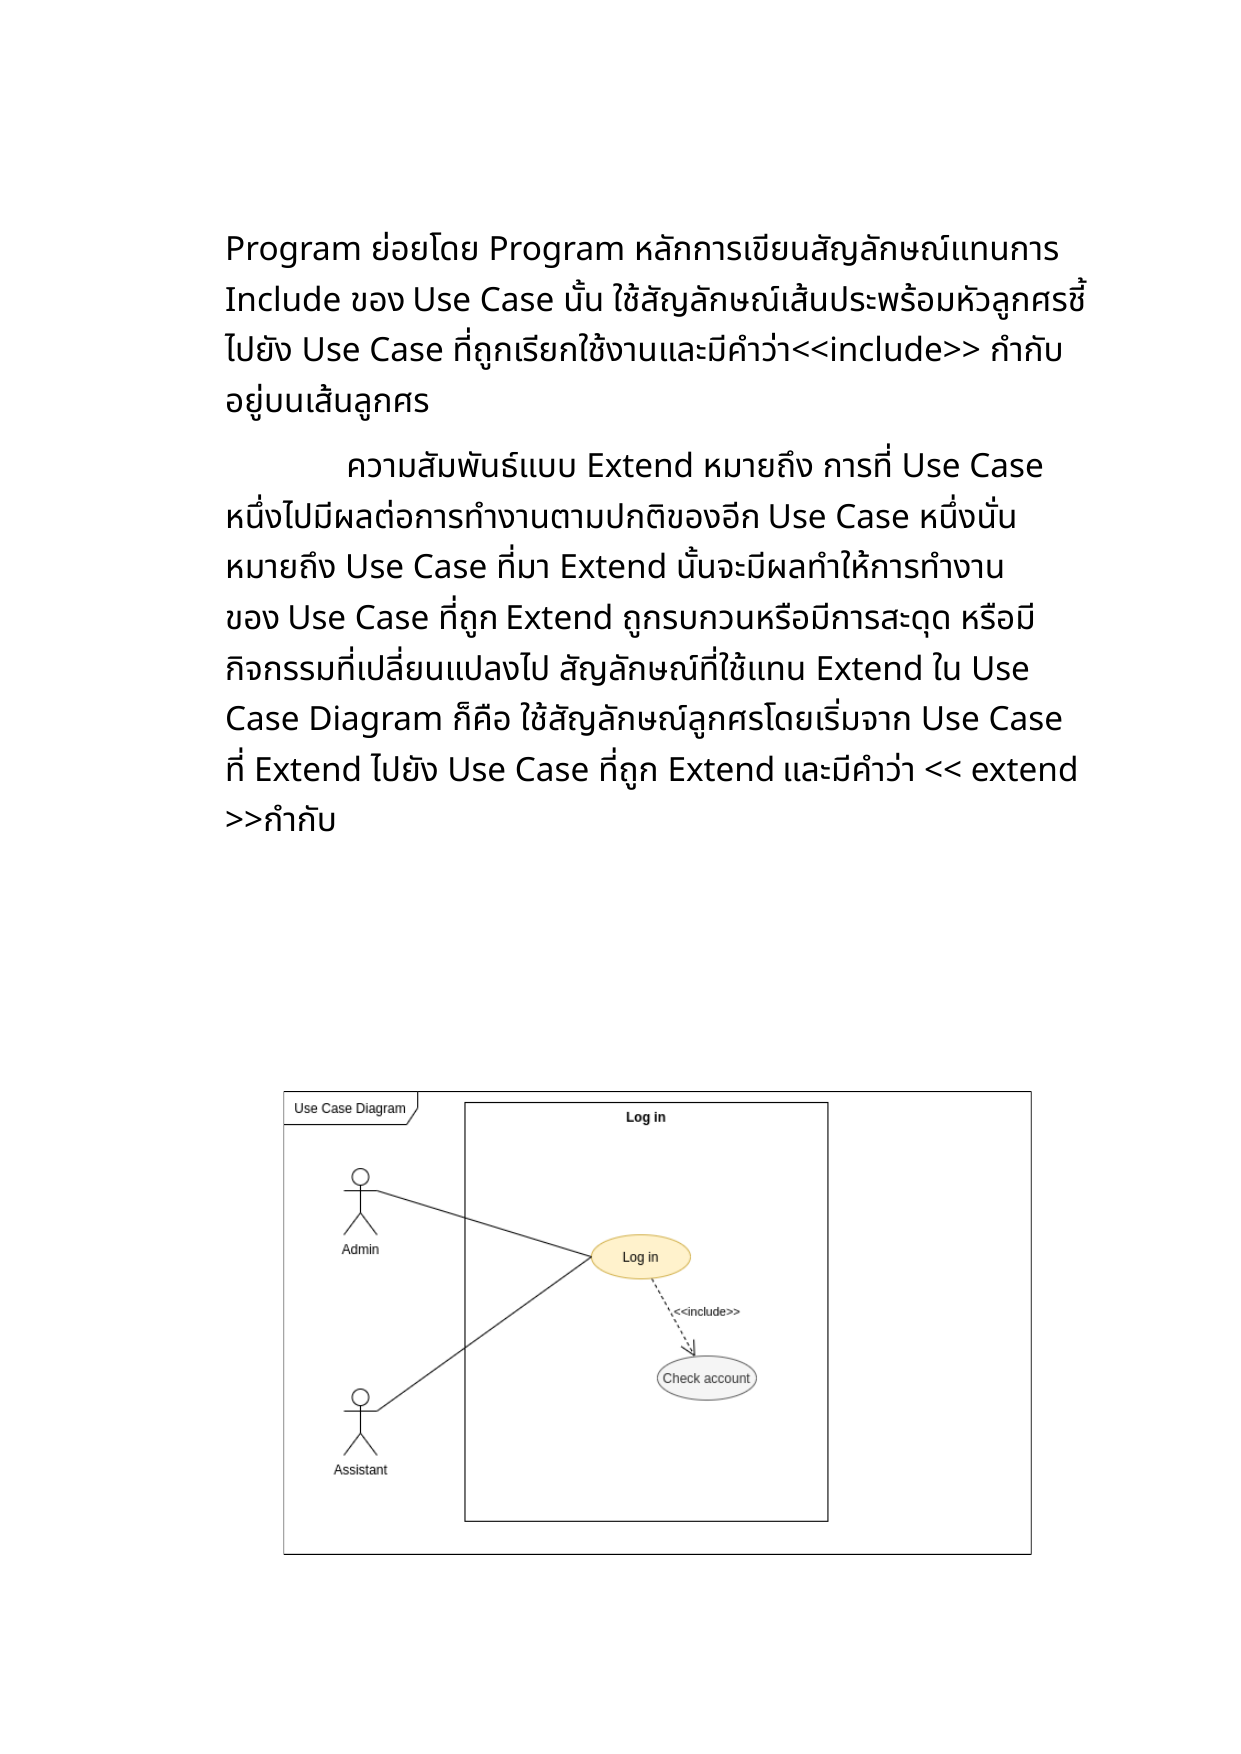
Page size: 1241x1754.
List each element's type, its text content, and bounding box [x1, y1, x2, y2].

picture [283, 1091, 1032, 1555]
text Program ย่อยโดย Program หลักการเขียนสัญลักษณ์แทนการ Include ของUse Case นั้น ใช้สัญลักษณ์เส้นประพร้อมหัวลูกศรชี้ไปยัง Use Case ที่ถูกเรียกใช้งานและมีคำว่า<<include>> กำกับอยู่บนเส้นลูกศร [225, 225, 1091, 427]
text ความสัมพันธ์แบบ Extend หมายถึง การที่ Use Case หนึ่งไปมีผลต่อการทำงานตามปกติของอีกUse Case หนึ่งนั่นหมายถึง Use Case ที่มา Extend นั้นจะมีผลทำให้การทำงานของUse Case ที่ถูกExtend ถูกรบกวนหรือมีการสะดุด หรือมีกิจกรรมที่เปลี่ยนแปลงไป สัญลักษณ์ที่ใช้แทน Extend ใน Use Case Diagram ก็คือ ใช้สัญลักษณ์ลูกศรโดยเริ่มจาก Use Case ที่ Extend ไปยัง Use Case ที่ถูก Extendและมีคำว่า << extend >>กำกับ [225, 442, 1091, 847]
